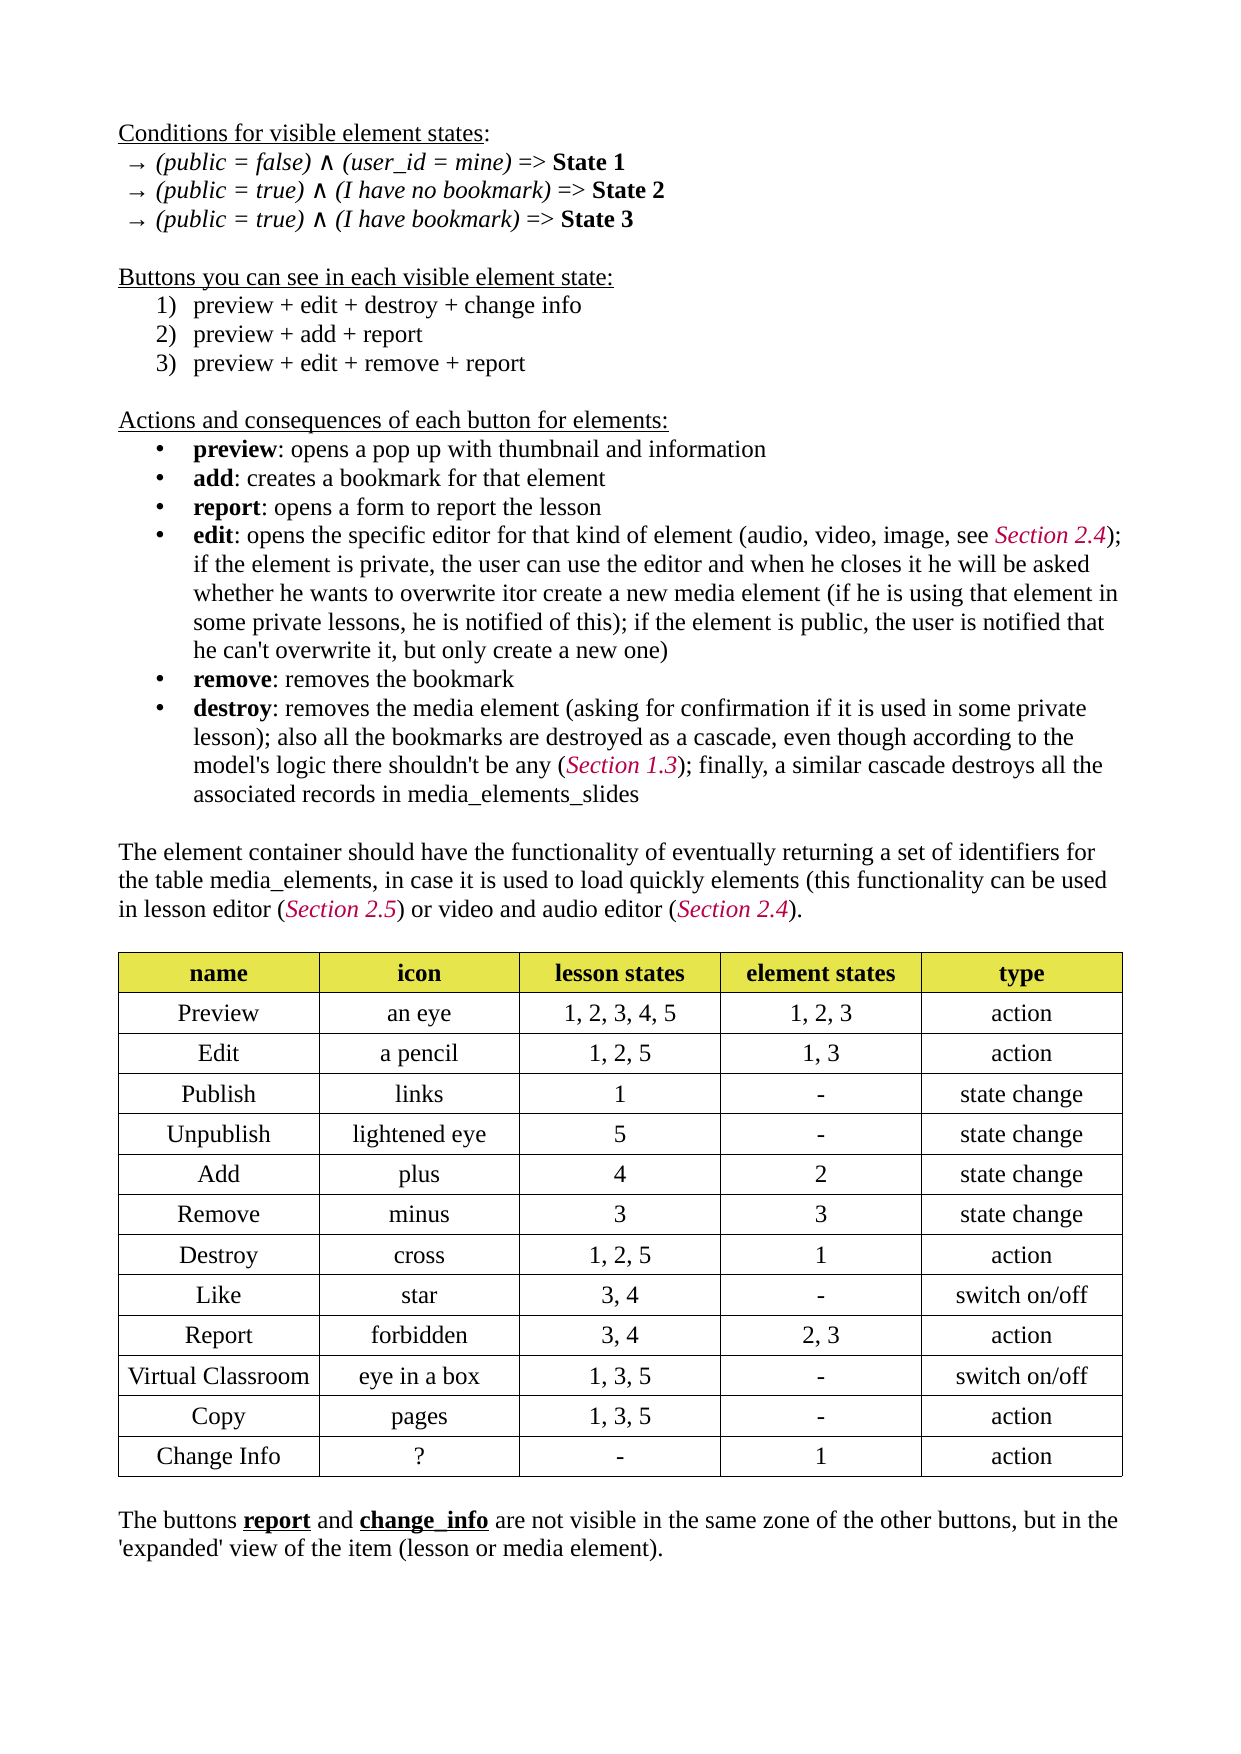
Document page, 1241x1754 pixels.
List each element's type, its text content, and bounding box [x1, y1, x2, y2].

table_cell - [721, 1114, 921, 1153]
table_cell Virtual Classroom [119, 1356, 319, 1395]
table_cell Remove [119, 1195, 319, 1234]
table_cell 1 [721, 1437, 921, 1476]
table_cell - [520, 1437, 720, 1476]
table_header name [119, 953, 319, 992]
table_cell 1 [520, 1074, 720, 1113]
table_cell 1, 2, 5 [520, 1235, 720, 1274]
text Buttons you can see in each visible element state: [118, 262, 1122, 291]
table_cell plus [320, 1155, 519, 1194]
table_cell 5 [520, 1114, 720, 1153]
table_cell 4 [520, 1155, 720, 1194]
table_cell Like [119, 1275, 319, 1315]
table_cell lightened eye [320, 1114, 519, 1153]
table_cell action [922, 993, 1122, 1032]
text → (public = true) ∧ (I have no bookmark) => State 2 [118, 176, 1122, 204]
table_cell 1, 2, 5 [520, 1034, 720, 1073]
table_cell eye in a box [320, 1356, 519, 1395]
text Conditions for visible element states: [118, 118, 1122, 147]
table_cell Destroy [119, 1235, 319, 1274]
table_header lesson states [520, 953, 720, 992]
table_cell - [721, 1356, 921, 1395]
table_cell 1, 2, 3 [721, 993, 921, 1032]
table_cell 2, 3 [721, 1316, 921, 1355]
table_cell a pencil [320, 1034, 519, 1073]
table_cell action [922, 1316, 1122, 1355]
list report: opens a form to report the lesson [156, 492, 1122, 521]
table_cell pages [320, 1396, 519, 1436]
list add: creates a bookmark for that element [156, 463, 1122, 492]
table_cell action [922, 1034, 1122, 1073]
table_cell Report [119, 1316, 319, 1355]
text → (public = true) ∧ (I have bookmark) => State 3 [118, 204, 1122, 233]
table_cell state change [922, 1114, 1122, 1153]
table_cell state change [922, 1074, 1122, 1113]
table_cell Preview [119, 993, 319, 1032]
table_cell state change [922, 1195, 1122, 1234]
text Actions and consequences of each button for elements: [118, 406, 1122, 434]
list preview + edit + remove + report [156, 348, 1122, 377]
text → (public = false) ∧ (user_id = mine) => State 1 [118, 147, 1122, 176]
table_cell Unpublish [119, 1114, 319, 1153]
table_cell forbidden [320, 1316, 519, 1355]
table_cell star [320, 1275, 519, 1315]
table_cell 3, 4 [520, 1316, 720, 1355]
table_cell 1, 3, 5 [520, 1356, 720, 1395]
text The element container should have the functionality of eventually returning a set of identifiers for the table media_elements, in case it is used to load quickly elements (this functionality can be used in lesson editor (Section 2.5) or video and audio editor (Section 2.4). [118, 837, 1122, 923]
table_cell 1, 3, 5 [520, 1396, 720, 1436]
table_cell links [320, 1074, 519, 1113]
table_cell Publish [119, 1074, 319, 1113]
table_cell 1 [721, 1235, 921, 1274]
list preview: opens a pop up with thumbnail and information [156, 434, 1122, 463]
table_cell Add [119, 1155, 319, 1194]
table_cell - [721, 1074, 921, 1113]
table_cell Copy [119, 1396, 319, 1436]
list preview + edit + destroy + change info [156, 291, 1122, 319]
table_cell 3, 4 [520, 1275, 720, 1315]
table_cell switch on/off [922, 1356, 1122, 1395]
table_cell 3 [520, 1195, 720, 1234]
table_cell ? [320, 1437, 519, 1476]
table_cell 2 [721, 1155, 921, 1194]
list destroy: removes the media element (asking for confirmation if it is used in some private lesson); also all the bookmarks are destroyed as a cascade, even though according to the model's logic there shouldn't be any (Section 1.3); finally, a similar cascade destroys all the associated records in media_elements_slides [156, 693, 1122, 808]
table_header type [922, 953, 1122, 992]
text The buttons report and change_info are not visible in the same zone of the other buttons, but in the 'expanded' view of the item (lesson or media element). [118, 1505, 1122, 1562]
table_cell - [721, 1275, 921, 1315]
list remove: removes the bookmark [156, 664, 1122, 693]
list preview + add + report [156, 319, 1122, 348]
table_header icon [320, 953, 519, 992]
table_cell 3 [721, 1195, 921, 1234]
table_cell an eye [320, 993, 519, 1032]
list edit: opens the specific editor for that kind of element (audio, video, image, see Section 2.4); if the element is private, the user can use the editor and when he closes it he will be asked whether he wants to overwrite itor create a new media element (if he is using that element in some private lessons, he is notified of this); if the element is public, the user is notified that he can't overwrite it, but only create a new one) [156, 521, 1122, 664]
table_cell minus [320, 1195, 519, 1234]
table_cell 1, 3 [721, 1034, 921, 1073]
table_cell action [922, 1235, 1122, 1274]
table_cell action [922, 1437, 1122, 1476]
table_cell action [922, 1396, 1122, 1436]
table_cell switch on/off [922, 1275, 1122, 1315]
table_cell - [721, 1396, 921, 1436]
table_cell state change [922, 1155, 1122, 1194]
table_cell Change Info [119, 1437, 319, 1476]
table_cell 1, 2, 3, 4, 5 [520, 993, 720, 1032]
table_header element states [721, 953, 921, 992]
table_cell Edit [119, 1034, 319, 1073]
table_cell cross [320, 1235, 519, 1274]
